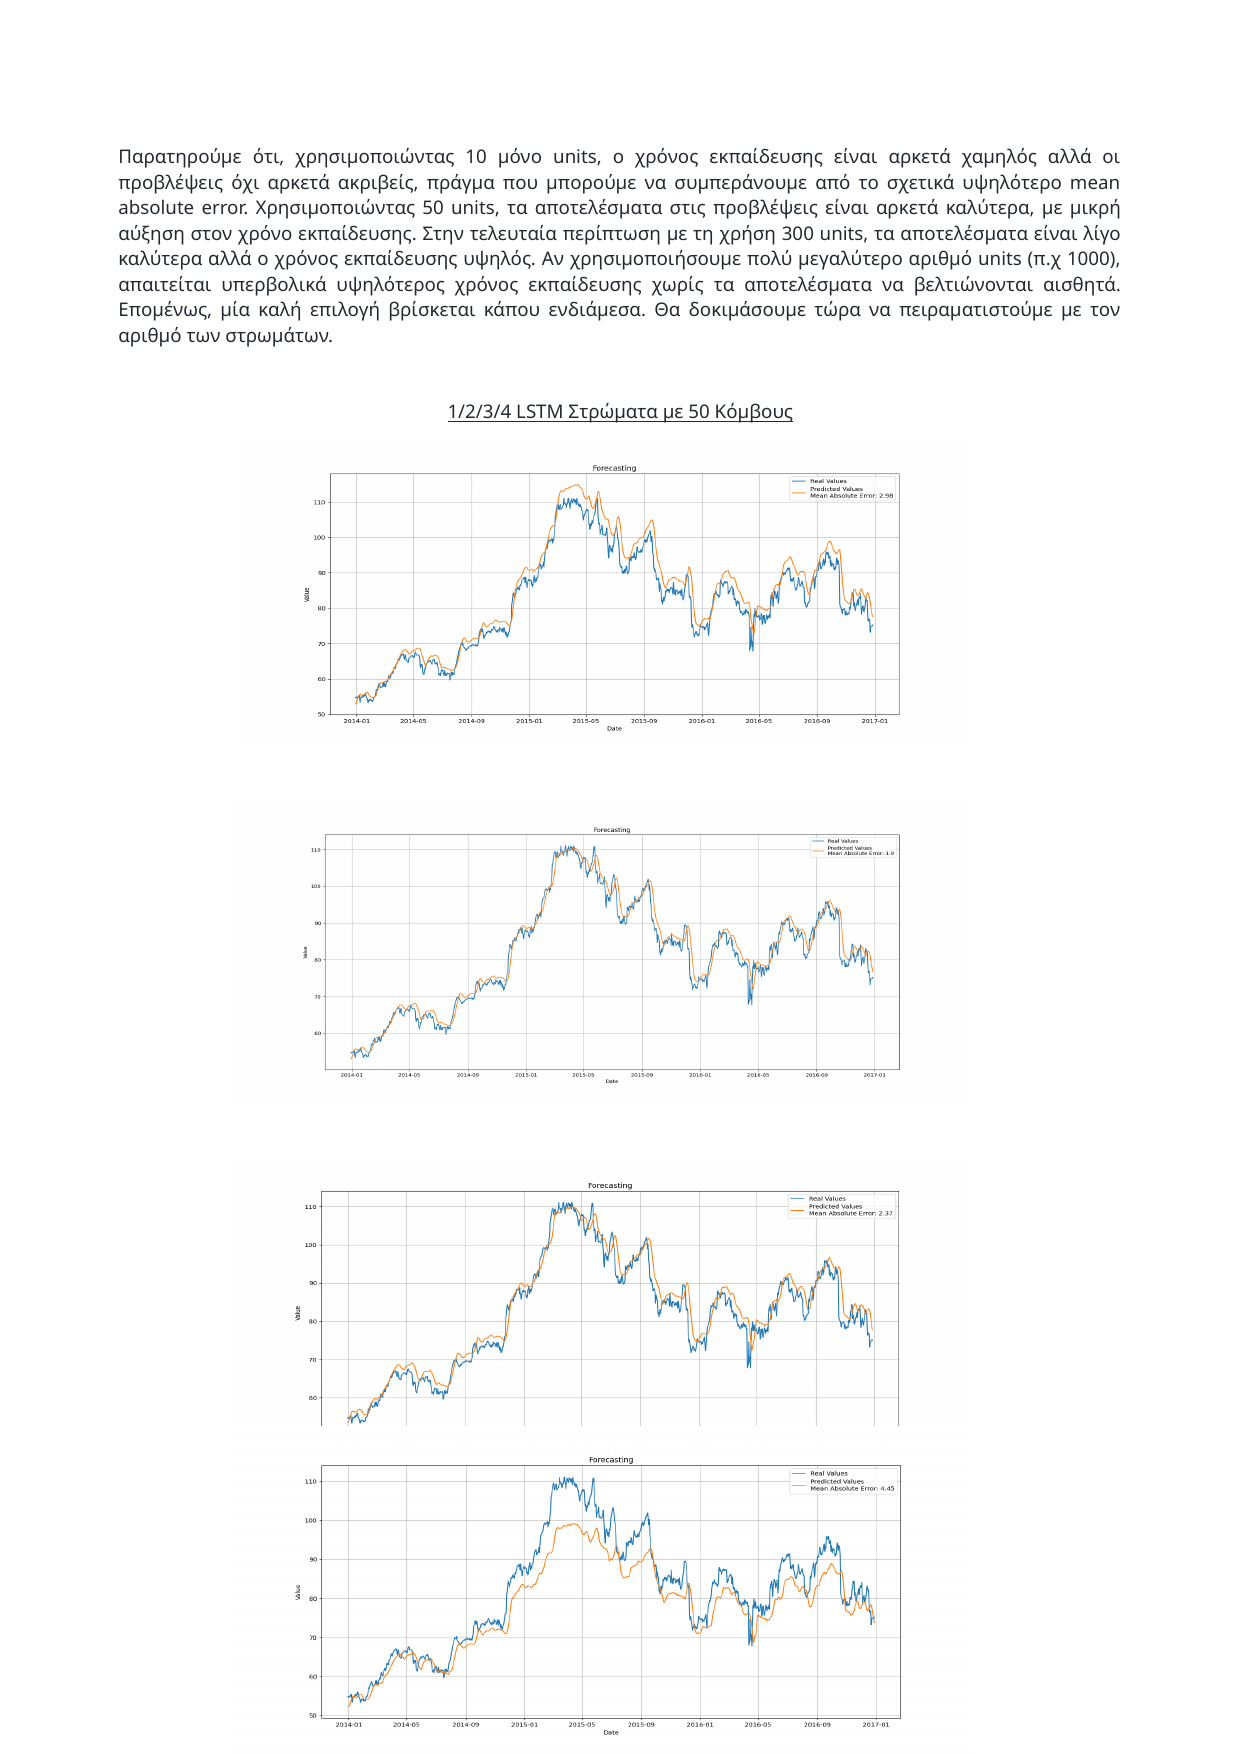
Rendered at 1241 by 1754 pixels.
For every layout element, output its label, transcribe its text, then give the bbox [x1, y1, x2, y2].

picture [232, 799, 973, 1103]
picture [238, 436, 972, 749]
text 1/2/3/4 LSTM Στρώματα με 50 Κόμβους [118, 399, 1122, 424]
text Παρατηρούμε ότι, χρησιμοποιώντας 10 μόνο units, ο χρόνος εκπαίδευσης είναι αρκετά χαμηλός αλλά οι προβλέψεις όχι αρκετά ακριβείς, πράγμα που μπορούμε να συμπεράνουμε από το σχετικά υψηλότερο mean absolute error. Χρησιμοποιώντας 50 units, τα αποτελέσματα στις προβλέψεις είναι αρκετά καλύτερα, με μικρή αύξηση στον χρόνο εκπαίδευσης. Στην τελευταία περίπτωση με τη χρήση 300 units, τα αποτελέσματα είναι λίγο καλύτερα αλλά ο χρόνος εκπαίδευσης υψηλός. Αν χρησιμοποιήσουμε πολύ μεγαλύτερο αριθμό units (π.χ 1000), απαιτείται υπερβολικά υψηλότερος χρόνος εκπαίδευσης χωρίς τα αποτελέσματα να βελτιώνονται αισθητά. Επομένως, μία καλή επιλογή βρίσκεται κάπου ενδιάμεσα. Θα δοκιμάσουμε τώρα να πειραματιστούμε με τον αριθμό των στρωμάτων. [118, 144, 1122, 348]
picture [228, 1153, 975, 1754]
